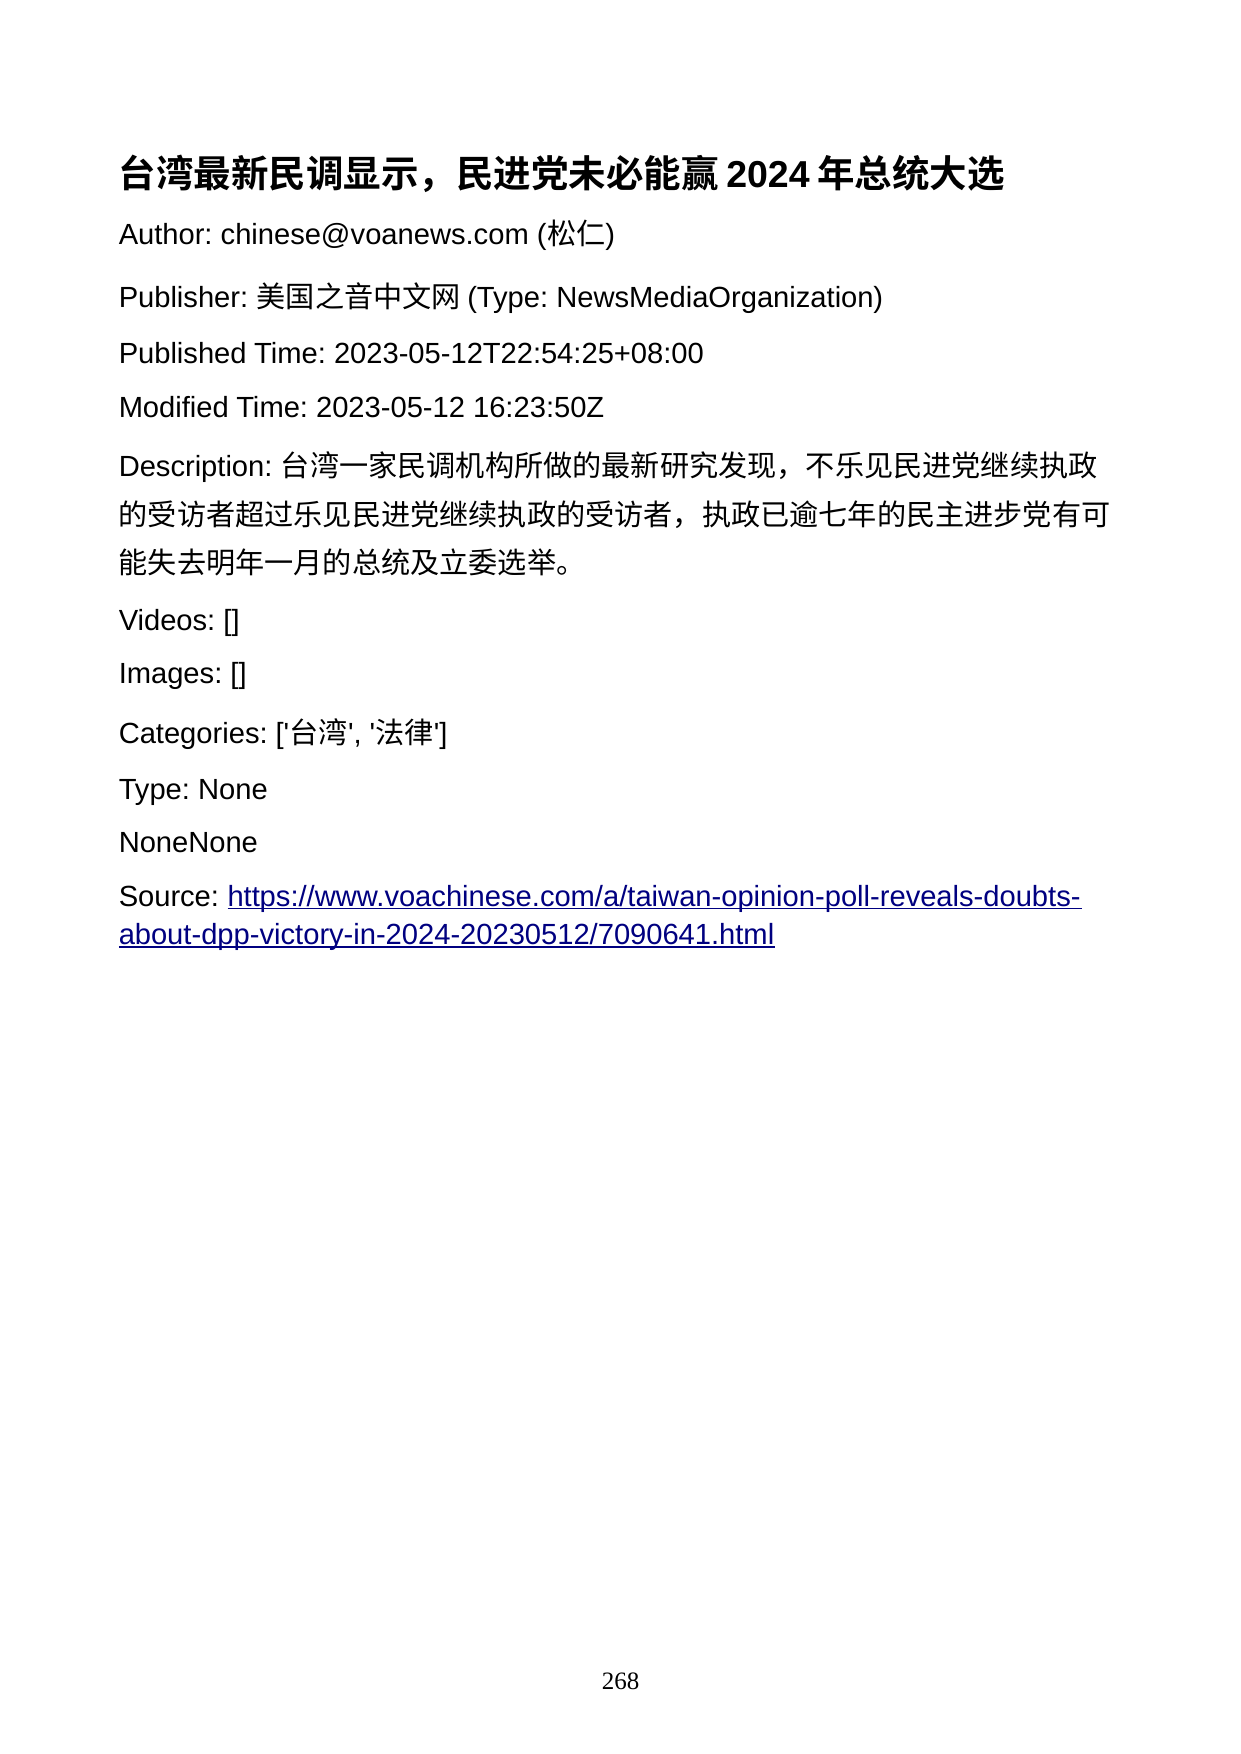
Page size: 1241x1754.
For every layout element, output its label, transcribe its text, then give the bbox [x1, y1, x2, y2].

text Author: chinese@voanews.com (松仁) [118, 210, 1122, 253]
text Categories: ['台湾', '法律'] [118, 709, 1122, 752]
text Published Time: 2023-05-12T22:54:25+08:00 [118, 337, 1122, 370]
text Source: https://www.voachinese.com/a/taiwan-opinion-poll-reveals-doubts-about-dpp-victory-in-2024-20230512/7090641.html [118, 879, 1122, 951]
text Publisher: 美国之音中文网 (Type: NewsMediaOrganization) [118, 273, 1122, 316]
text Videos: [] [118, 603, 1122, 637]
text Description: 台湾一家民调机构所做的最新研究发现，不乐见民进党继续执政的受访者超过乐见民进党继续执政的受访者，执政已逾七年的民主进步党有可能失去明年一月的总统及立委选举。 [118, 443, 1122, 582]
text Modified Time: 2023-05-12 16:23:50Z [118, 390, 1122, 423]
subtitle 台湾最新民调显示，民进党未必能赢2024年总统大选 [118, 143, 1122, 198]
text Type: None [118, 772, 1122, 806]
text Images: [] [118, 656, 1122, 690]
text NoneNone [118, 826, 1122, 859]
